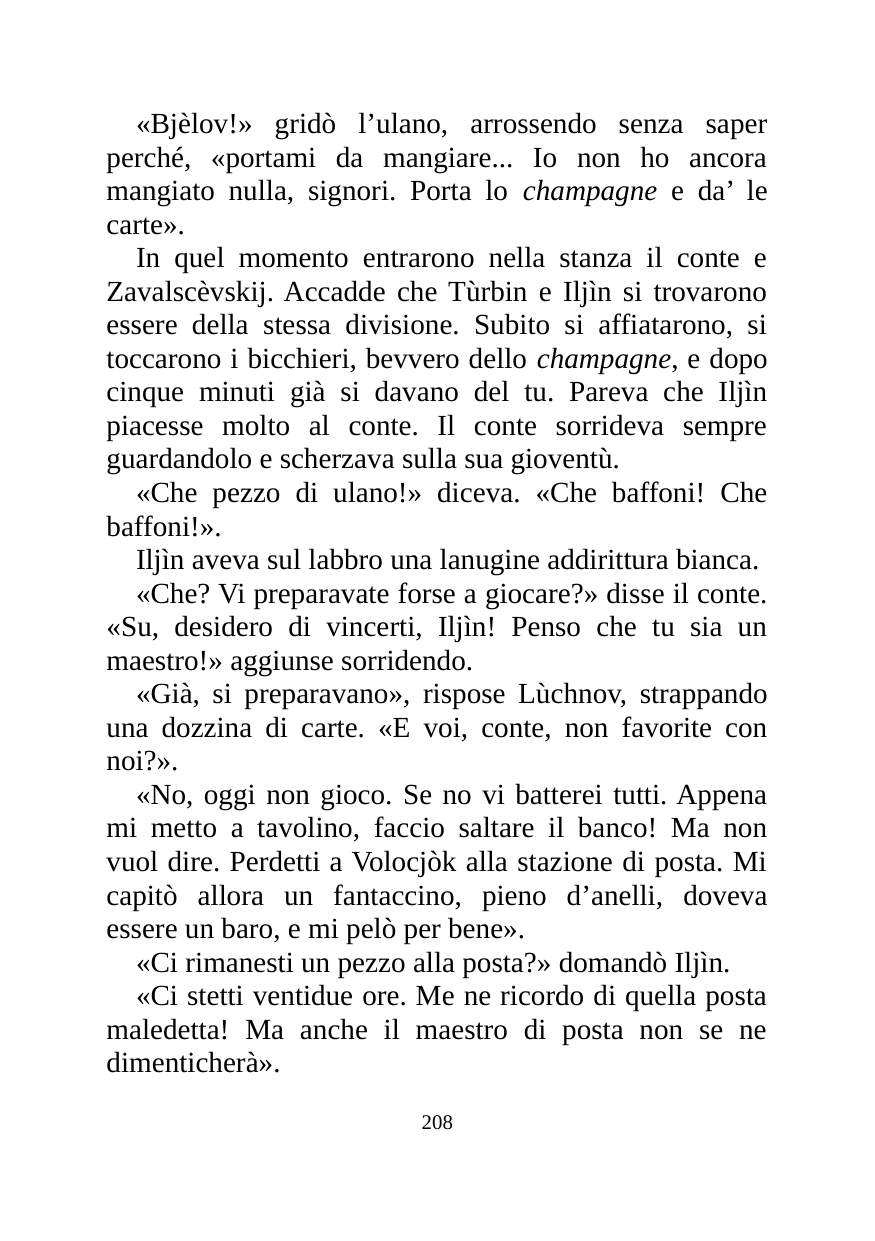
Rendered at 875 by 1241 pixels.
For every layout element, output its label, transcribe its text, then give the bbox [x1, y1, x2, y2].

text Iljìn aveva sul labbro una lanugine addirittura bianca. [106, 542, 768, 576]
text «Già, si preparavano», rispose Lùchnov, strappando una dozzina di carte. «E voi, conte, non favorite con noi?». [106, 676, 768, 777]
text «Ci rimanesti un pezzo alla posta?» domandò Iljìn. [106, 945, 768, 978]
text «Bjèlov!» gridò l’ulano, arrossendo senza saper perché, «portami da mangiare... Io non ho ancora mangiato nulla, signori. Porta lo champagne e da’ le carte». [106, 106, 768, 240]
text «No, oggi non gioco. Se no vi batterei tutti. Appena mi metto a tavolino, faccio saltare il banco! Ma non vuol dire. Perdetti a Volocjòk alla stazione di posta. Mi capitò allora un fantaccino, pieno d’anelli, doveva essere un baro, e mi pelò per bene». [106, 777, 768, 945]
text In quel momento entrarono nella stanza il conte e Zavalscèvskij. Accadde che Tùrbin e Iljìn si trovarono essere della stessa divisione. Subito si affiatarono, si toccarono i bicchieri, bevvero dello champagne, e dopo cinque minuti già si davano del tu. Pareva che Iljìn piacesse molto al conte. Il conte sorrideva sempre guardandolo e scherzava sulla sua gioventù. [106, 240, 768, 475]
text «Che pezzo di ulano!» diceva. «Che baffoni! Che baffoni!». [106, 475, 768, 542]
text «Ci stetti ventidue ore. Me ne ricordo di quella posta maledetta! Ma anche il maestro di posta non se ne dimenticherà». [106, 978, 768, 1079]
text «Che? Vi preparavate forse a giocare?» disse il conte. «Su, desidero di vincerti, Iljìn! Penso che tu sia un maestro!» aggiunse sorridendo. [106, 576, 768, 676]
